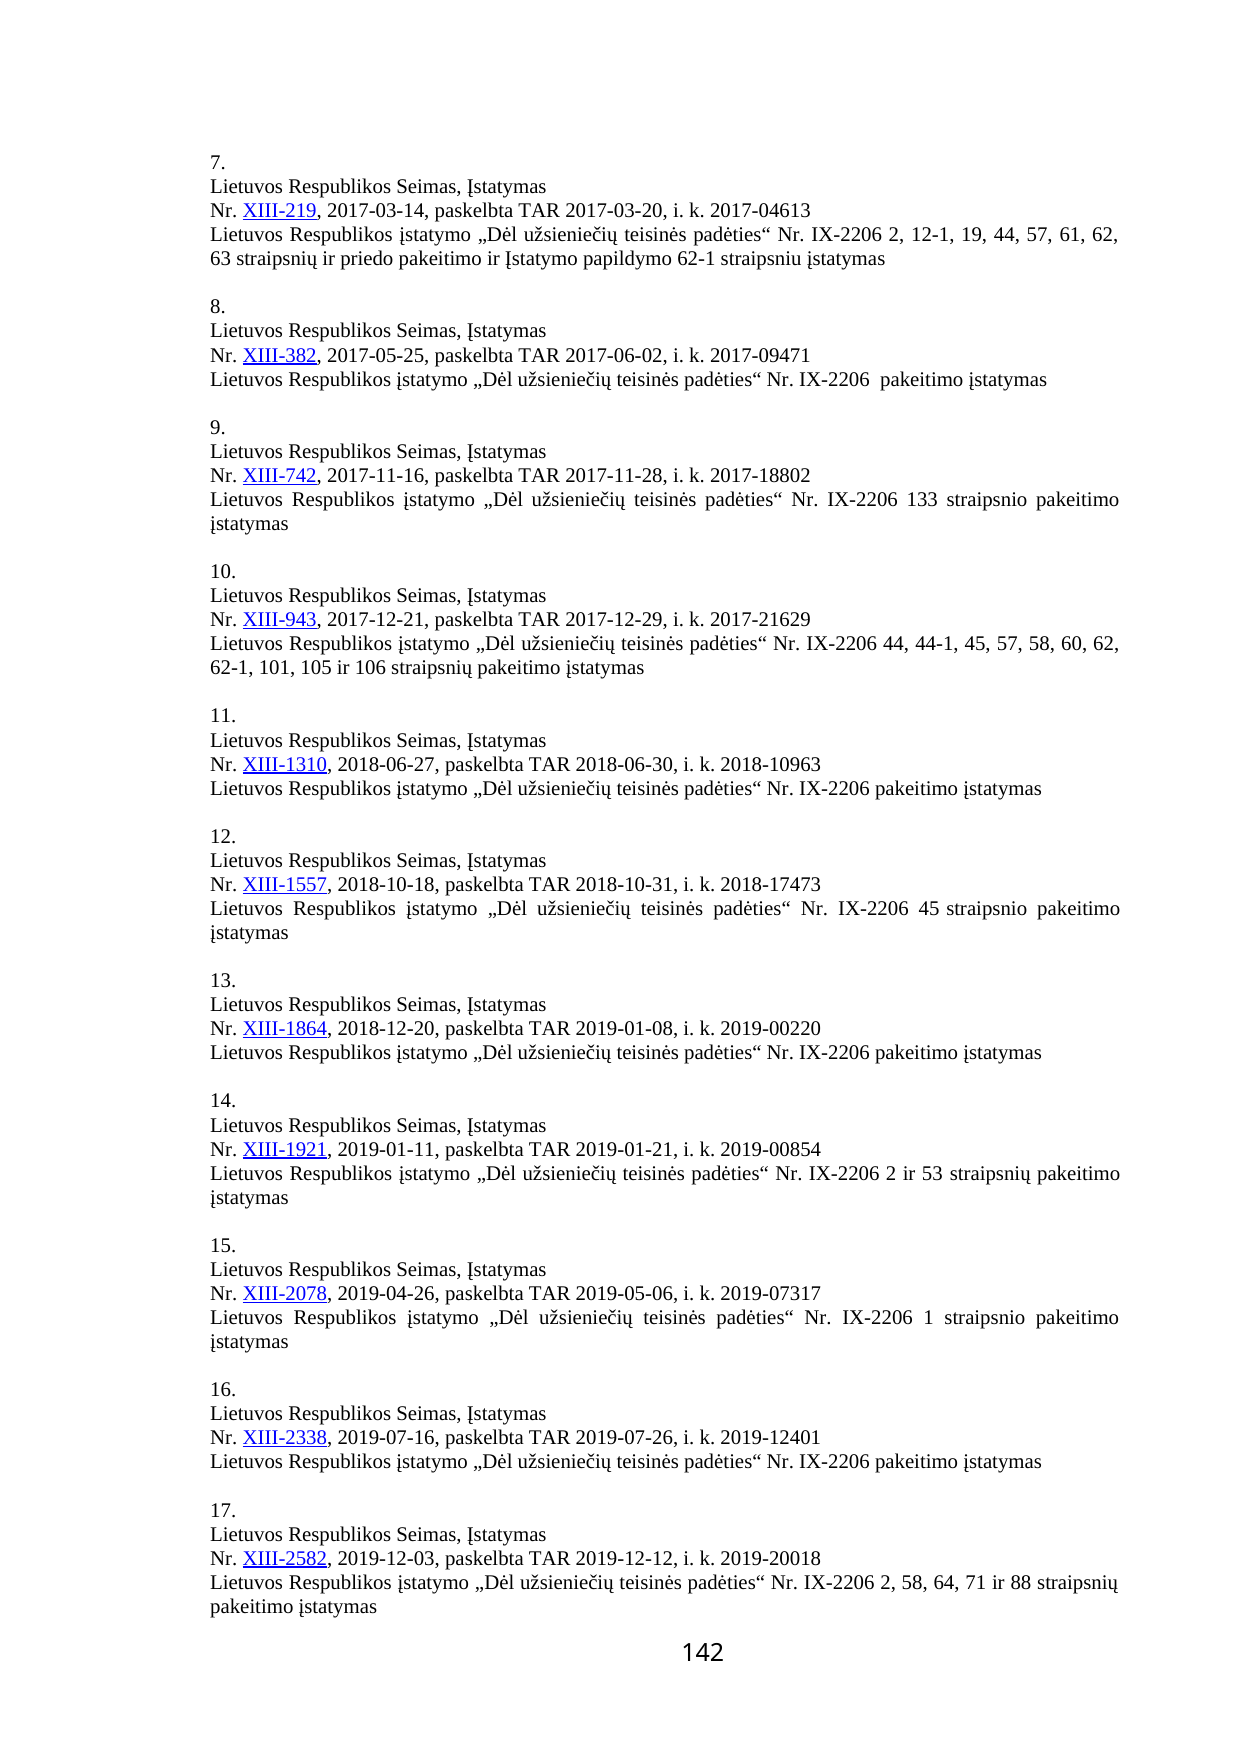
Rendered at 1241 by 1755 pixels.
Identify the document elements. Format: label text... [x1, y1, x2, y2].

text Nr. XIII-2078, 2019-04-26, paskelbta TAR 2019-05-06, i. k. 2019-07317 [210, 1281, 1120, 1305]
text Nr. XIII-742, 2017-11-16, paskelbta TAR 2017-11-28, i. k. 2017-18802 [210, 463, 1120, 487]
text Lietuvos Respublikos Seimas, Įstatymas [210, 848, 1120, 872]
text Lietuvos Respublikos įstatymo „Dėl užsieniečių teisinės padėties“ Nr. IX-2206 pakeitimo įstatymas [210, 367, 1120, 391]
text 12. [210, 824, 1120, 848]
text 8. [210, 294, 1120, 318]
text Lietuvos Respublikos įstatymo „Dėl užsieniečių teisinės padėties“ Nr. IX-2206 44, 44-1, 45, 57, 58, 60, 62, 62-1, 101, 105 ir 106 straipsnių pakeitimo įstatymas [210, 631, 1120, 679]
text 15. [210, 1233, 1120, 1257]
text Nr. XIII-1921, 2019-01-11, paskelbta TAR 2019-01-21, i. k. 2019-00854 [210, 1137, 1120, 1161]
text Nr. XIII-219, 2017-03-14, paskelbta TAR 2017-03-20, i. k. 2017-04613 [210, 198, 1120, 222]
text Nr. XIII-382, 2017-05-25, paskelbta TAR 2017-06-02, i. k. 2017-09471 [210, 342, 1120, 367]
text Lietuvos Respublikos įstatymo „Dėl užsieniečių teisinės padėties“ Nr. IX-2206 pakeitimo įstatymas [210, 1040, 1120, 1064]
text Lietuvos Respublikos įstatymo „Dėl užsieniečių teisinės padėties“ Nr. IX-2206 2 ir 53 straipsnių pakeitimo įstatymas [210, 1161, 1120, 1209]
text Lietuvos Respublikos įstatymo „Dėl užsieniečių teisinės padėties“ Nr. IX-2206 pakeitimo įstatymas [210, 1449, 1120, 1473]
text Lietuvos Respublikos Seimas, Įstatymas [210, 174, 1120, 198]
text Nr. XIII-943, 2017-12-21, paskelbta TAR 2017-12-29, i. k. 2017-21629 [210, 607, 1120, 631]
text Lietuvos Respublikos Seimas, Įstatymas [210, 1257, 1120, 1281]
text Nr. XIII-1557, 2018-10-18, paskelbta TAR 2018-10-31, i. k. 2018-17473 [210, 872, 1120, 896]
text 11. [210, 703, 1120, 727]
text 14. [210, 1088, 1120, 1112]
text Lietuvos Respublikos įstatymo „Dėl užsieniečių teisinės padėties“ Nr. IX-2206 2, 12-1, 19, 44, 57, 61, 62, 63 straipsnių ir priedo pakeitimo ir Įstatymo papildymo 62-1 straipsniu įstatymas [210, 222, 1120, 270]
text Nr. XIII-1310, 2018-06-27, paskelbta TAR 2018-06-30, i. k. 2018-10963 [210, 752, 1120, 776]
text Nr. XIII-1864, 2018-12-20, paskelbta TAR 2019-01-08, i. k. 2019-00220 [210, 1016, 1120, 1040]
text Lietuvos Respublikos įstatymo „Dėl užsieniečių teisinės padėties“ Nr. IX-2206 pakeitimo įstatymas [210, 776, 1120, 800]
text 17. [210, 1497, 1120, 1522]
text Lietuvos Respublikos Seimas, Įstatymas [210, 1401, 1120, 1425]
text Lietuvos Respublikos Seimas, Įstatymas [210, 1112, 1120, 1137]
text 16. [210, 1377, 1120, 1401]
text 13. [210, 968, 1120, 992]
text 9. [210, 415, 1120, 439]
text Lietuvos Respublikos Seimas, Įstatymas [210, 583, 1120, 607]
text Lietuvos Respublikos Seimas, Įstatymas [210, 992, 1120, 1016]
text Lietuvos Respublikos įstatymo „Dėl užsieniečių teisinės padėties“ Nr. IX-2206 2, 58, 64, 71 ir 88 straipsnių pakeitimo įstatymas [210, 1570, 1120, 1618]
text 10. [210, 559, 1120, 583]
text Lietuvos Respublikos Seimas, Įstatymas [210, 1522, 1120, 1546]
text 7. [210, 150, 1120, 174]
text Lietuvos Respublikos Seimas, Įstatymas [210, 439, 1120, 463]
text Nr. XIII-2338, 2019-07-16, paskelbta TAR 2019-07-26, i. k. 2019-12401 [210, 1425, 1120, 1449]
text Lietuvos Respublikos įstatymo „Dėl užsieniečių teisinės padėties“ Nr. IX-2206 133 straipsnio pakeitimo įstatymas [210, 487, 1120, 535]
text Lietuvos Respublikos Seimas, Įstatymas [210, 318, 1120, 342]
text Lietuvos Respublikos įstatymo „Dėl užsieniečių teisinės padėties“ Nr. IX-2206 1 straipsnio pakeitimo įstatymas [210, 1305, 1120, 1353]
text Nr. XIII-2582, 2019-12-03, paskelbta TAR 2019-12-12, i. k. 2019-20018 [210, 1546, 1120, 1570]
text Lietuvos Respublikos Seimas, Įstatymas [210, 727, 1120, 752]
text Lietuvos Respublikos įstatymo „Dėl užsieniečių teisinės padėties“ Nr. IX-2206 45 straipsnio pakeitimo įstatymas [210, 896, 1120, 944]
